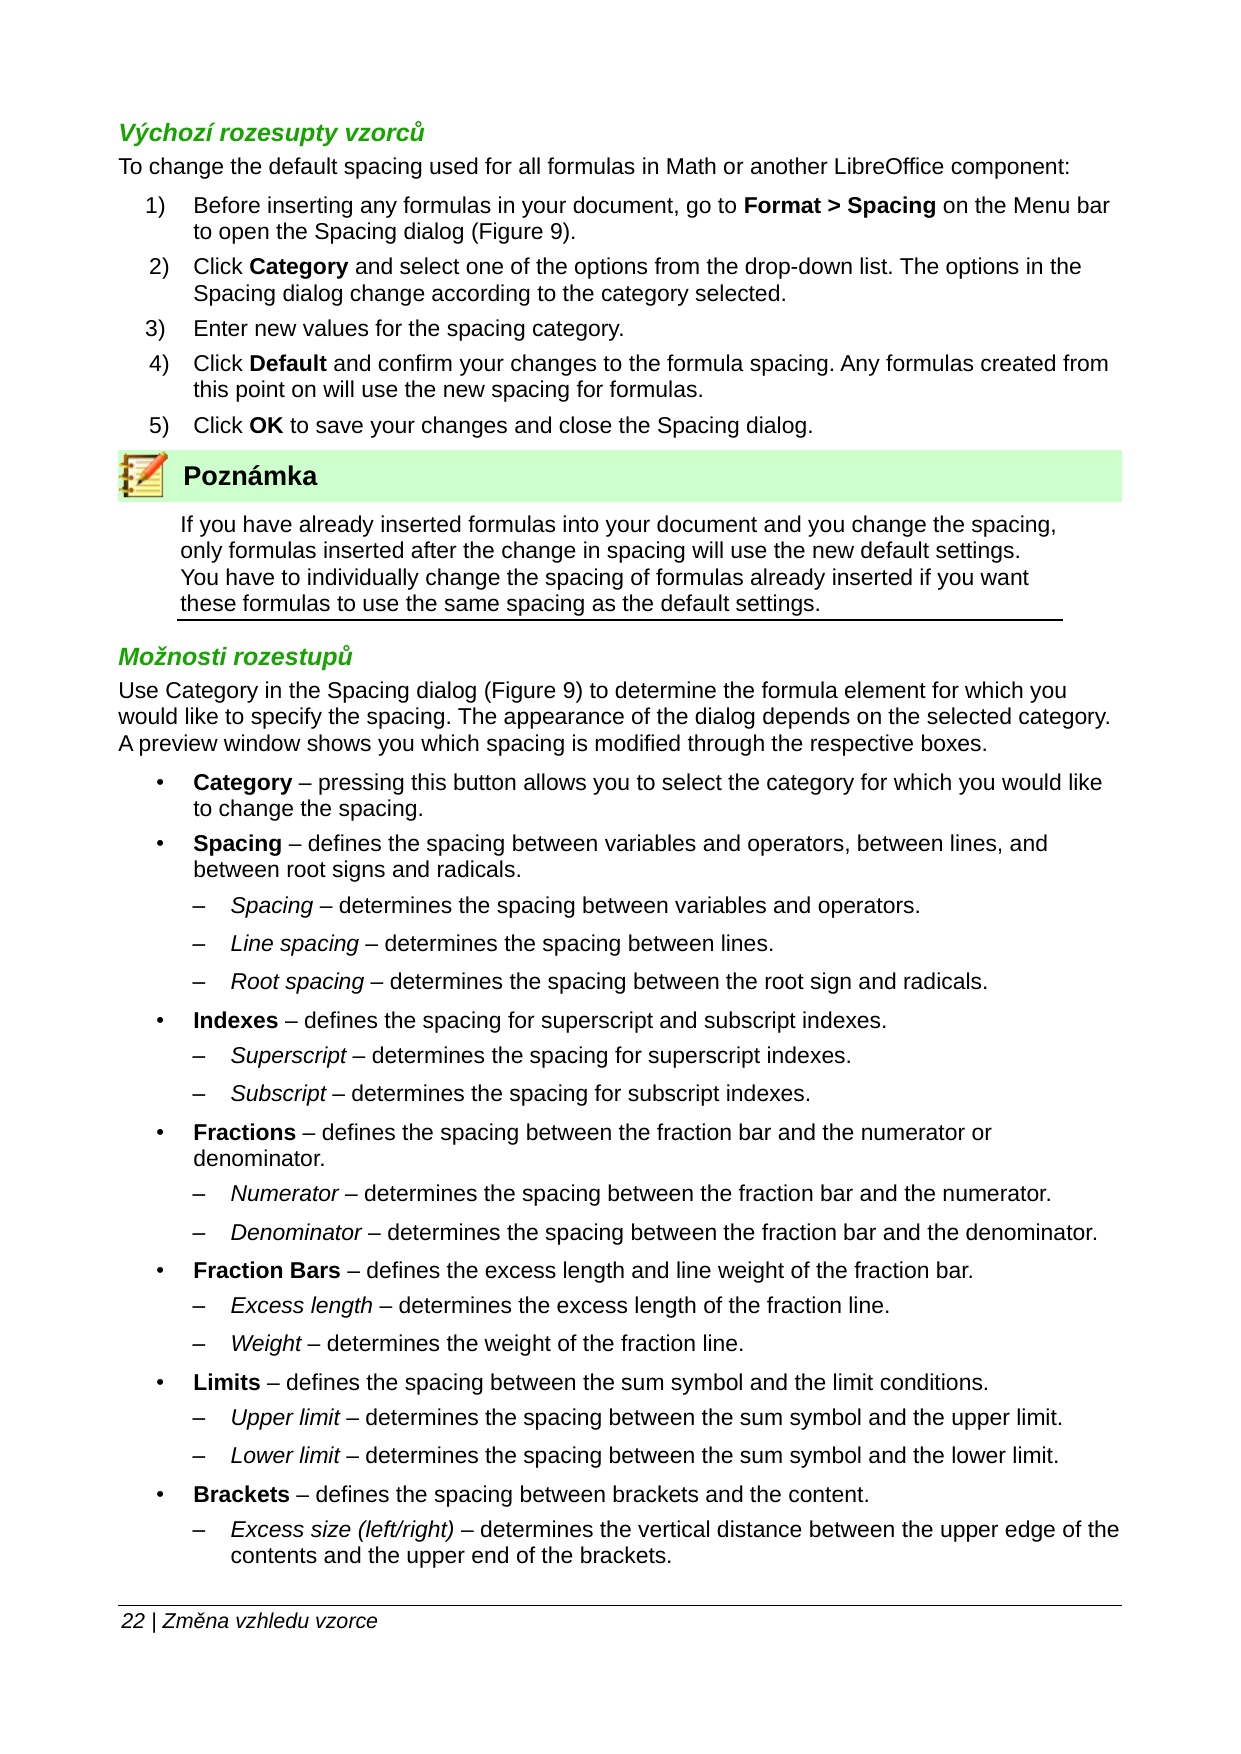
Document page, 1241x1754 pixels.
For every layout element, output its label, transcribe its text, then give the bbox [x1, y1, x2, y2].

list Limits – defines the spacing between the sum symbol and the limit conditions. [156, 1369, 1122, 1395]
list Indexes – defines the spacing for superscript and subscript indexes. [156, 1007, 1122, 1033]
list Category – pressing this button allows you to select the category for which you would like to change the spacing. [156, 768, 1122, 821]
picture [119, 450, 170, 501]
list Upper limit – determines the spacing between the sum symbol and the upper limit. [192, 1404, 1122, 1430]
subtitle Poznámka [118, 450, 1122, 502]
list Excess length – determines the excess length of the fraction line. [192, 1292, 1122, 1318]
list Lower limit – determines the spacing between the sum symbol and the lower limit. [192, 1442, 1122, 1468]
subtitle Výchozí rozesupty vzorců [118, 118, 1122, 147]
list Fractions – defines the spacing between the fraction bar and the numerator or denominator. [156, 1118, 1122, 1171]
list Click Category and select one of the options from the drop-down list. The options in the Spacing dialog change according to the category selected. [169, 253, 1122, 306]
subtitle Možnosti rozestupů [118, 642, 1122, 671]
list Click OK to save your changes and close the Spacing dialog. [169, 412, 1122, 438]
list Line spacing – determines the spacing between lines. [192, 930, 1122, 956]
list Root spacing – determines the spacing between the root sign and radicals. [192, 968, 1122, 995]
list Weight – determines the weight of the fraction line. [192, 1330, 1122, 1357]
list Brackets – defines the spacing between brackets and the content. [156, 1481, 1122, 1507]
list Before inserting any formulas in your document, go to Format > Spacing on the Menu bar to open the Spacing dialog (Figure 9). [165, 192, 1122, 244]
text Use Category in the Spacing dialog (Figure 9) to determine the formula element for which you would like to specify the spacing. The appearance of the dialog depends on the selected category. A preview window shows you which spacing is modified through the respective boxes. [118, 677, 1122, 756]
list Fraction Bars – defines the excess length and line weight of the fraction bar. [156, 1257, 1122, 1283]
list Numerator – determines the spacing between the fraction bar and the numerator. [192, 1180, 1122, 1206]
list Spacing – defines the spacing between variables and operators, between lines, and between root signs and radicals. [156, 830, 1122, 883]
text If you have already inserted formulas into your document and you change the spacing, only formulas inserted after the change in spacing will use the new default settings. You have to individually change the spacing of formulas already inserted if you want these formulas to use the same spacing as the default settings. [177, 508, 1063, 619]
list Click Default and confirm your changes to the formula spacing. Any formulas created from this point on will use the new spacing for formulas. [169, 350, 1122, 403]
list Spacing – determines the spacing between variables and operators. [192, 892, 1122, 918]
text To change the default spacing used for all formulas in Math or another LibreOffice component: [118, 153, 1122, 179]
list Subscript – determines the spacing for subscript indexes. [192, 1080, 1122, 1107]
list Denominator – determines the spacing between the fraction bar and the denominator. [192, 1218, 1122, 1245]
list Enter new values for the spacing category. [165, 315, 1122, 341]
list Superscript – determines the spacing for superscript indexes. [192, 1042, 1122, 1068]
list Excess size (left/right) – determines the vertical distance between the upper edge of the contents and the upper end of the brackets. [192, 1516, 1122, 1568]
